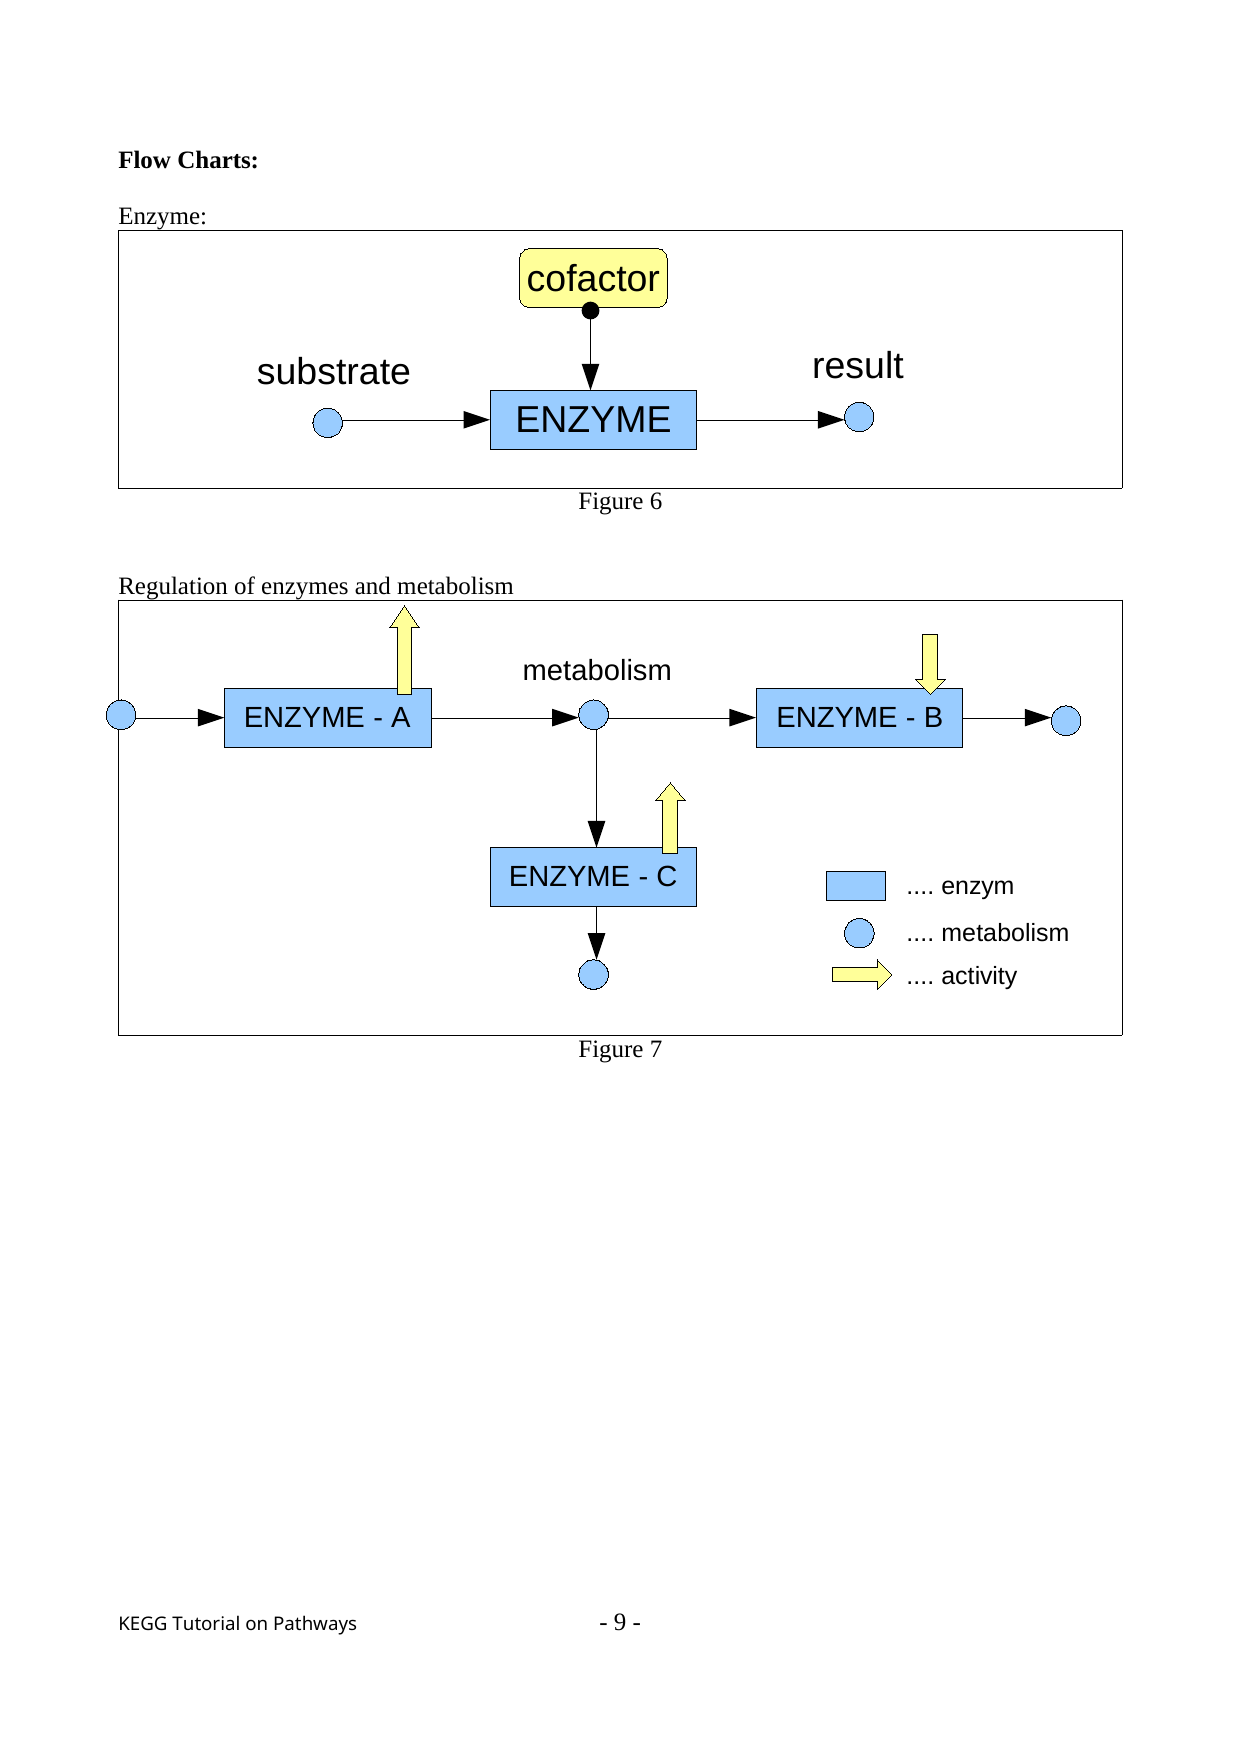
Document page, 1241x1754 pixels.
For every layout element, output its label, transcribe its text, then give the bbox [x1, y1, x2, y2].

text Flow Charts: [118, 146, 1122, 174]
table_header [119, 231, 1122, 487]
text Enzyme: [118, 202, 1122, 230]
text Figure 7 [118, 1036, 1122, 1063]
text Regulation of enzymes and metabolism [118, 572, 1122, 599]
text Figure 6 [118, 489, 1122, 515]
table_header [119, 601, 1122, 1035]
